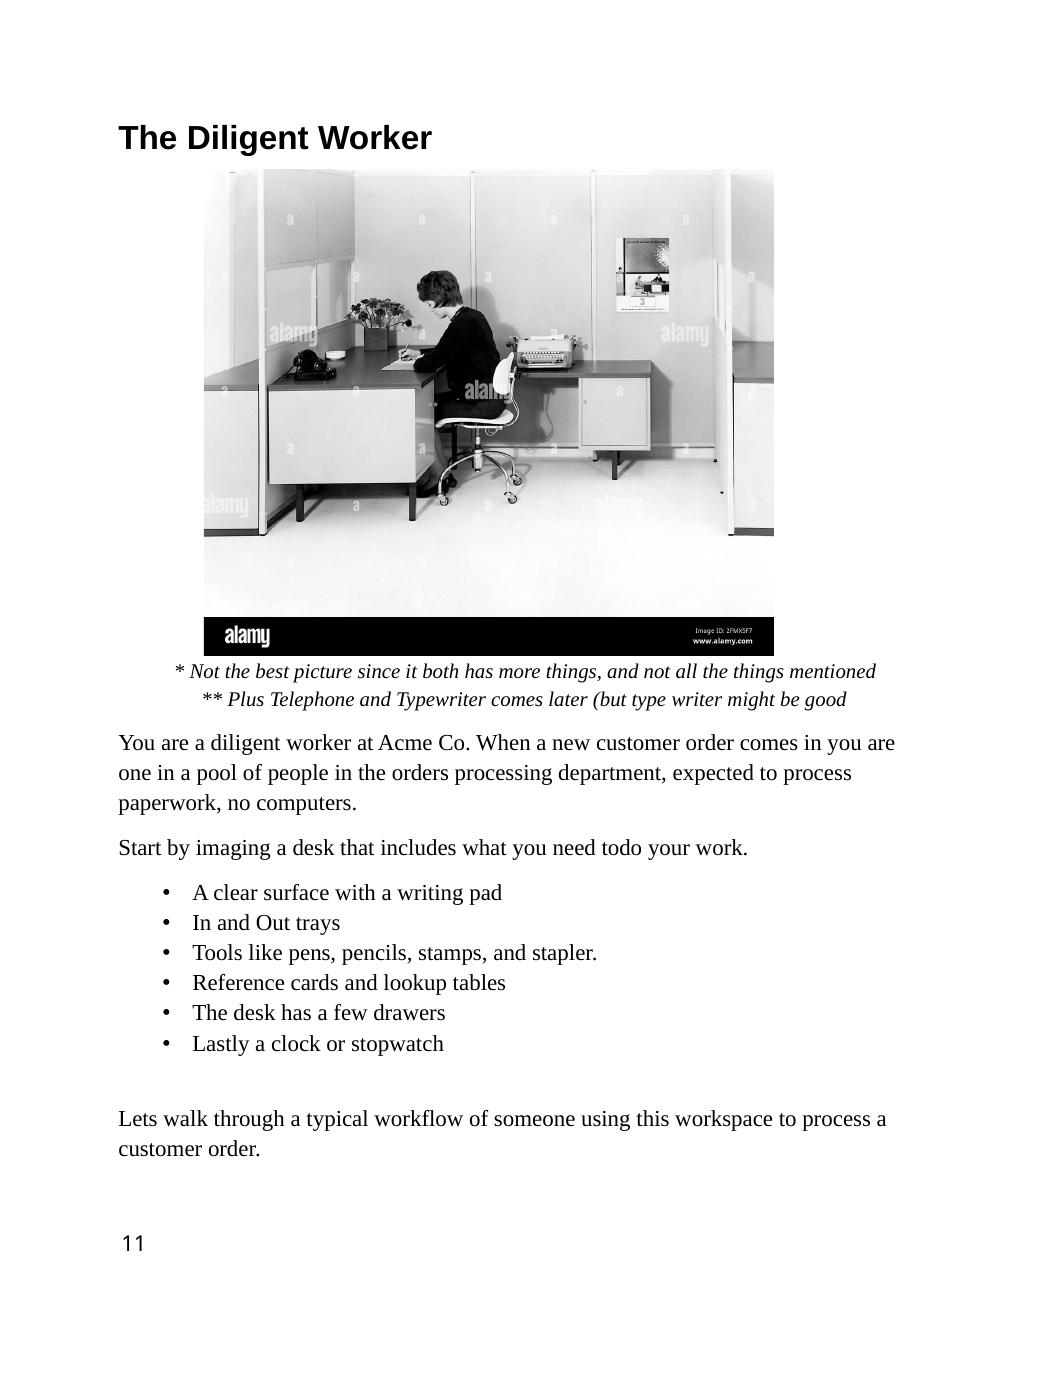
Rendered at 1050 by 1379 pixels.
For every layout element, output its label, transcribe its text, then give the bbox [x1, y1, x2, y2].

text You are a diligent worker at Acme Co. When a new customer order comes in you are one in a pool of people in the orders processing department, expected to process paperwork, no computers. [118, 729, 932, 815]
text Lets walk through a typical workflow of someone using this workspace to process a customer order. [118, 1105, 932, 1161]
subtitle The Diligent Worker [118, 118, 932, 157]
list Tools like pens, pencils, stamps, and stapler. [162, 939, 932, 965]
text Start by imaging a desk that includes what you need todo your work. [118, 834, 932, 860]
text * Not the best picture since it both has more things, and not all the things mentioned ** Plus Telephone and Typewriter comes later (but type writer might be good [118, 169, 932, 711]
list Reference cards and lookup tables [162, 969, 932, 996]
list In and Out trays [162, 909, 932, 935]
picture [203, 169, 774, 656]
list Lastly a clock or stopwatch [162, 1030, 932, 1056]
list The desk has a few drawers [162, 999, 932, 1026]
list A clear surface with a writing pad [162, 879, 932, 905]
